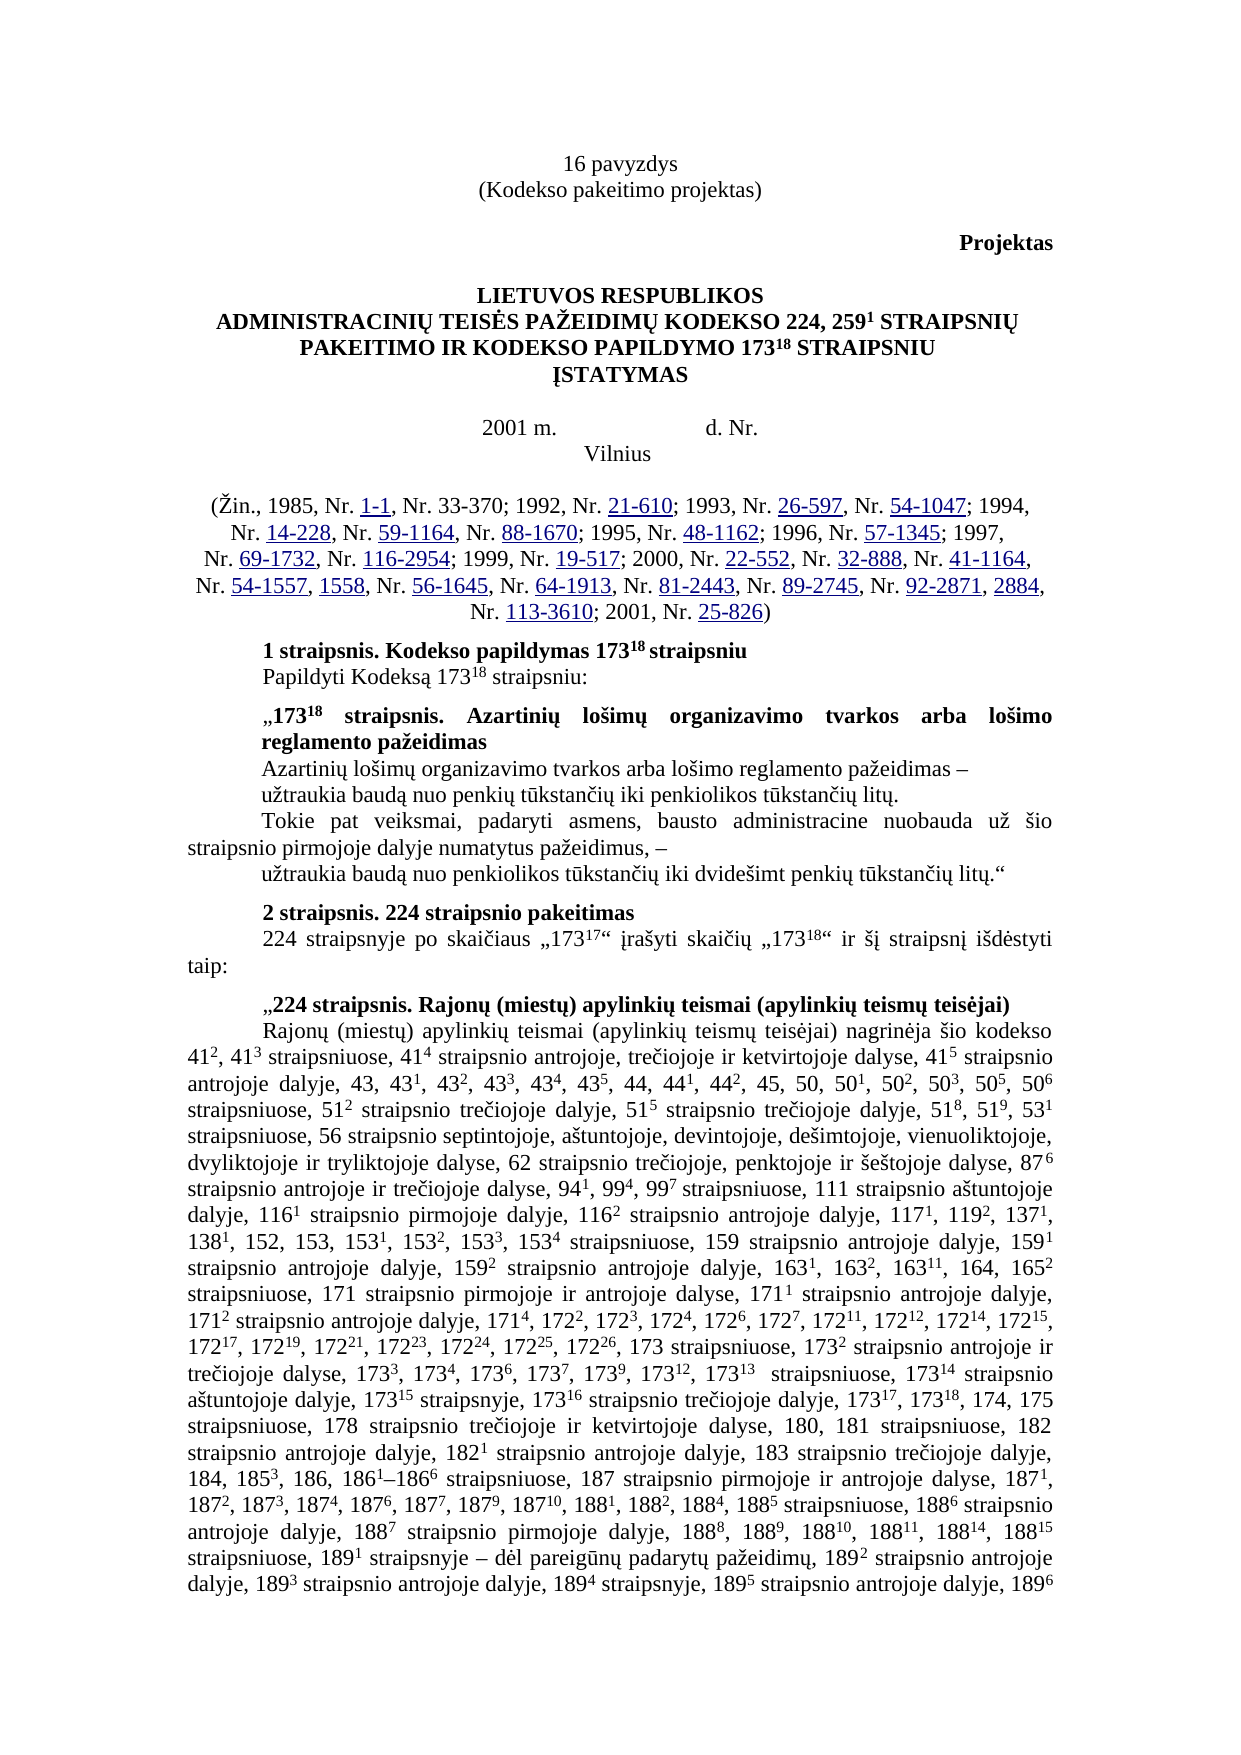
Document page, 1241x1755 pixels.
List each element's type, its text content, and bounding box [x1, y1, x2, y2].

text ĮSTATYMAS [187, 361, 1053, 387]
text PAKEITIMO IR KODEKSO PAPILDYMO 17318 STRAIPSNIU [187, 334, 1053, 361]
text LIETUVOS RESPUBLIKOS [187, 282, 1053, 308]
text 2 straipsnis. 224 straipsnio pakeitimas [261, 899, 1053, 925]
text „17318 straipsnis. Azartinių lošimų organizavimo tvarkos arba lošimo reglamento pažeidimas [261, 702, 1053, 755]
text 1 straipsnis. Kodekso papildymas 17318 straipsniu [261, 637, 1053, 663]
text 2001 m. d. Nr. [187, 413, 1053, 440]
text Azartinių lošimų organizavimo tvarkos arba lošimo reglamento pažeidimas – [187, 755, 1053, 781]
subtitle Projektas [187, 229, 1053, 255]
text Tokie pat veiksmai, padaryti asmens, bausto administracine nuobauda už šio straipsnio pirmojoje dalyje numatytus pažeidimus, – [187, 807, 1053, 860]
text „224 straipsnis. Rajonų (miestų) apylinkių teismai (apylinkių teismų teisėjai) [187, 991, 1053, 1017]
text 16 pavyzdys [187, 150, 1053, 176]
text 224 straipsnyje po skaičiaus „17317“ įrašyti skaičių „17318“ ir šį straipsnį išdėstyti taip: [187, 925, 1053, 978]
text Papildyti Kodeksą 17318 straipsniu: [187, 663, 1053, 689]
text užtraukia baudą nuo penkių tūkstančių iki penkiolikos tūkstančių litų. [187, 781, 1053, 807]
text (Žin., 1985, Nr. 1-1, Nr. 33-370; 1992, Nr. 21-610; 1993, Nr. 26-597, Nr. 54-1047; 1994, Nr. 14-228, Nr. 59-1164, Nr. 88-1670; 1995, Nr. 48-1162; 1996, Nr. 57-1345; 1997, Nr. 69-1732, Nr. 116-2954; 1999, Nr. 19-517; 2000, Nr. 22-552, Nr. 32-888, Nr. 41-1164, Nr. 54-1557, 1558, Nr. 56-1645, Nr. 64-1913, Nr. 81-2443, Nr. 89-2745, Nr. 92-2871, 2884, Nr. 113-3610; 2001, Nr. 25-826) [187, 493, 1053, 624]
text (Kodekso pakeitimo projektas) [187, 176, 1053, 203]
text ADMINISTRACINIŲ TEISĖS PAŽEIDIMŲ KODEKSO 224, 2591 STRAIPSNIŲ [187, 308, 1053, 334]
text Rajonų (miestų) apylinkių teismai (apylinkių teismų teisėjai) nagrinėja šio kodekso 412, 413 straipsniuose, 414 straipsnio antrojoje, trečiojoje ir ketvirtojoje dalyse, 415 straipsnio antrojoje dalyje, 43, 431, 432, 433, 434, 435, 44, 441, 442, 45, 50, 501, 502, 503, 505, 506 straipsniuose, 512 straipsnio trečiojoje dalyje, 515 straipsnio trečiojoje dalyje, 518, 519, 531 straipsniuose, 56 straipsnio septintojoje, aštuntojoje, devintojoje, dešimtojoje, vienuoliktojoje, dvyliktojoje ir tryliktojoje dalyse, 62 straipsnio trečiojoje, penktojoje ir šeštojoje dalyse, 876 straipsnio antrojoje ir trečiojoje dalyse, 941, 994, 997 straipsniuose, 111 straipsnio aštuntojoje dalyje, 1161 straipsnio pirmojoje dalyje, 1162 straipsnio antrojoje dalyje, 1171, 1192, 1371, 1381, 152, 153, 1531, 1532, 1533, 1534 straipsniuose, 159 straipsnio antrojoje dalyje, 1591 straipsnio antrojoje dalyje, 1592 straipsnio antrojoje dalyje, 1631, 1632, 16311, 164, 1652 straipsniuose, 171 straipsnio pirmojoje ir antrojoje dalyse, 1711 straipsnio antrojoje dalyje, 1712 straipsnio antrojoje dalyje, 1714, 1722, 1723, 1724, 1726, 1727, 17211, 17212, 17214, 17215, 17217, 17219, 17221, 17223, 17224, 17225, 17226, 173 straipsniuose, 1732 straipsnio antrojoje ir trečiojoje dalyse, 1733, 1734, 1736, 1737, 1739, 17312, 17313 straipsniuose, 17314 straipsnio aštuntojoje dalyje, 17315 straipsnyje, 17316 straipsnio trečiojoje dalyje, 17317, 17318, 174, 175 straipsniuose, 178 straipsnio trečiojoje ir ketvirtojoje dalyse, 180, 181 straipsniuose, 182 straipsnio antrojoje dalyje, 1821 straipsnio antrojoje dalyje, 183 straipsnio trečiojoje dalyje, 184, 1853, 186, 1861–1866 straipsniuose, 187 straipsnio pirmojoje ir antrojoje dalyse, 1871, 1872, 1873, 1874, 1876, 1877, 1879, 18710, 1881, 1882, 1884, 1885 straipsniuose, 1886 straipsnio antrojoje dalyje, 1887 straipsnio pirmojoje dalyje, 1888, 1889, 18810, 18811, 18814, 18815 straipsniuose, 1891 straipsnyje – dėl pareigūnų padarytų pažeidimų, 1892 straipsnio antrojoje dalyje, 1893 straipsnio antrojoje dalyje, 1894 straipsnyje, 1895 straipsnio antrojoje dalyje, 1896 [187, 1017, 1053, 1597]
text užtraukia baudą nuo penkiolikos tūkstančių iki dvidešimt penkių tūkstančių litų.“ [187, 860, 1053, 887]
text Vilnius [187, 440, 1053, 466]
